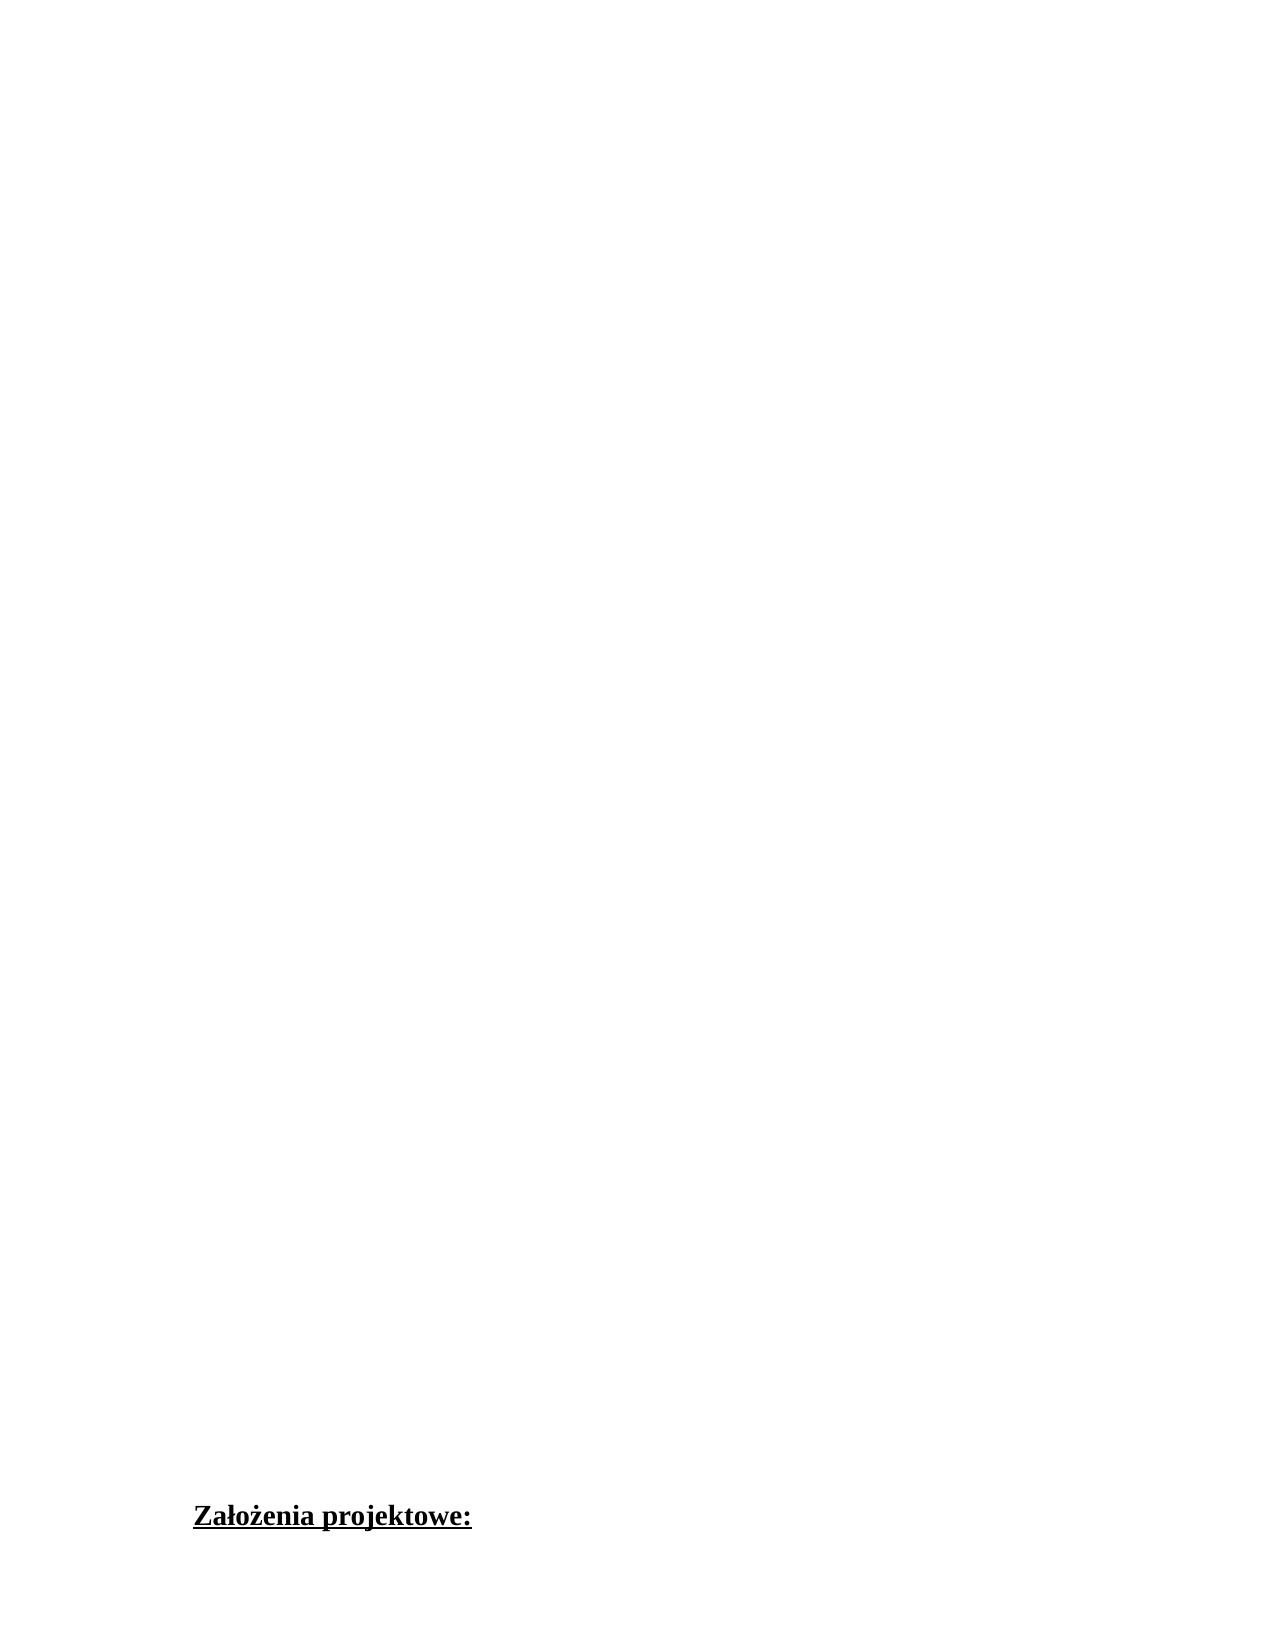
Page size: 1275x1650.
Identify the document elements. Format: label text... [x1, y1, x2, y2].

list Założenia projektowe: [193, 1498, 1157, 1532]
